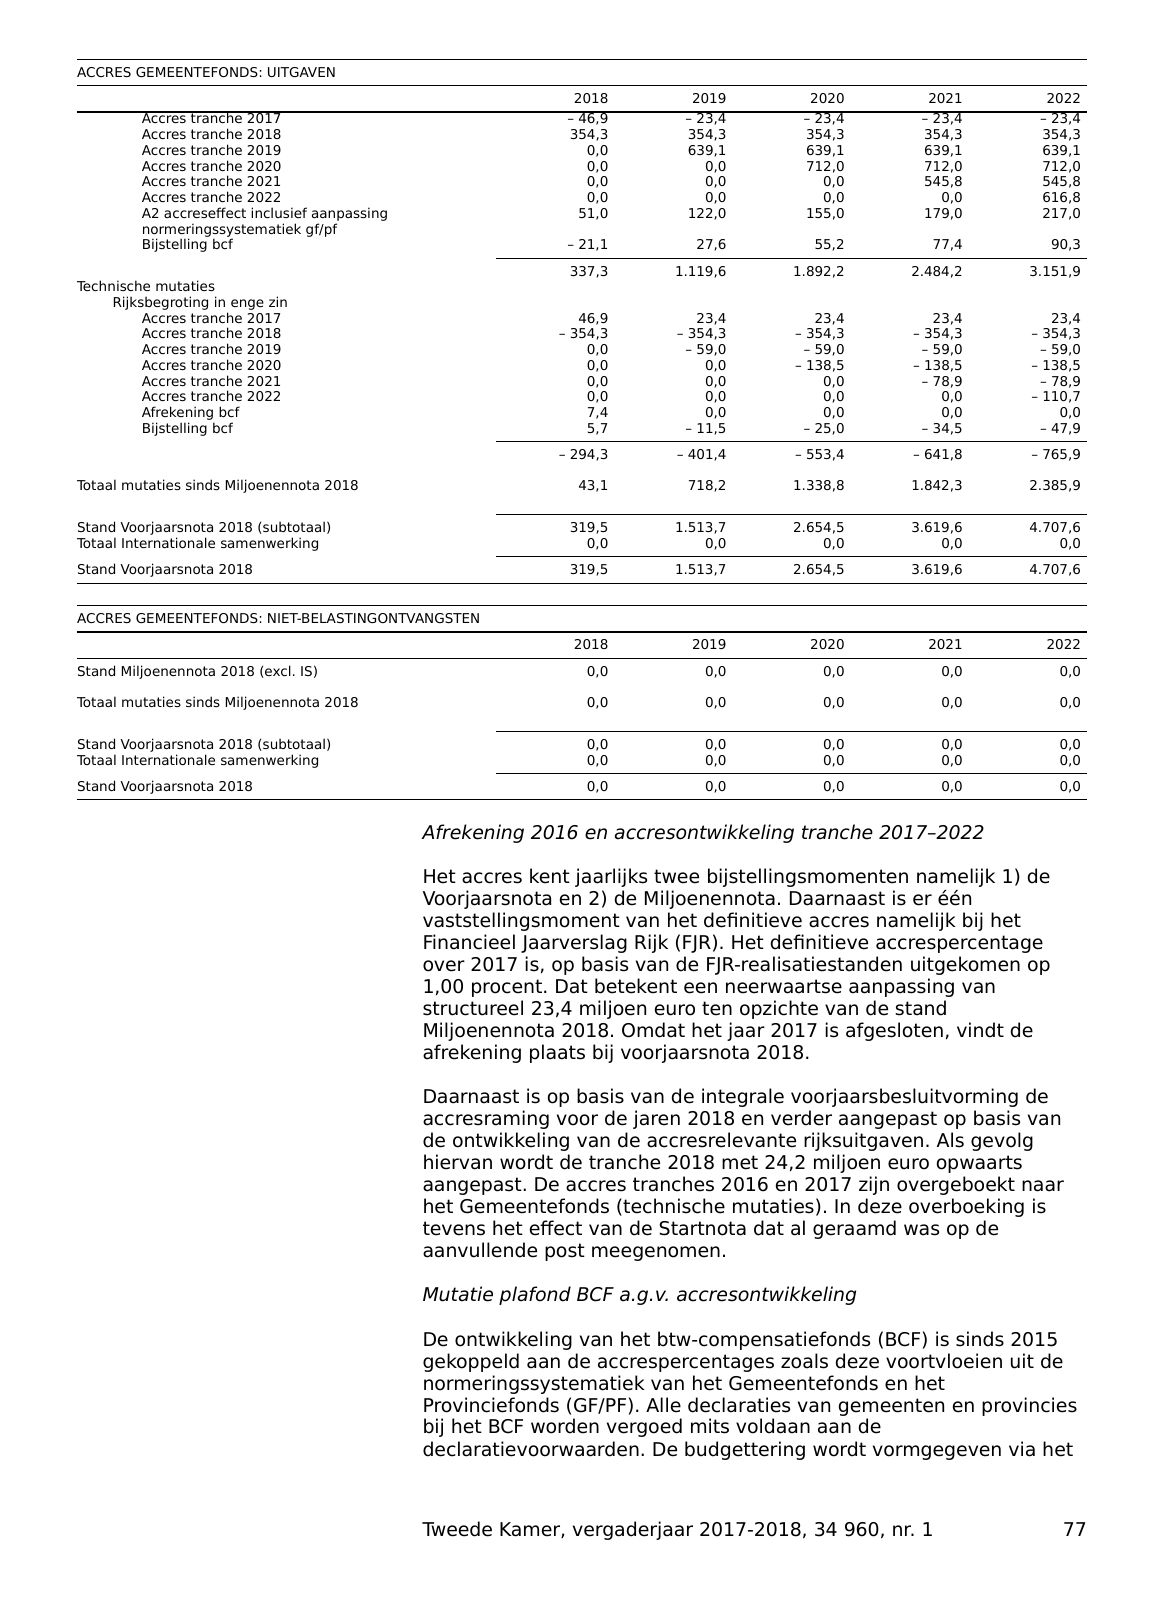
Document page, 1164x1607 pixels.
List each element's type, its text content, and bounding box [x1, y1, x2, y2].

table_cell 0,0 [732, 374, 850, 389]
table_cell [77, 374, 106, 389]
table_cell 0,0 [496, 159, 614, 174]
table_cell Totaal Internationale samenwerking [77, 753, 496, 773]
table_cell 7,4 [496, 405, 614, 421]
table_cell 155,0 [732, 206, 850, 237]
table_cell 354,3 [496, 127, 614, 143]
table_cell 0,0 [496, 753, 614, 773]
table_cell 0,0 [496, 174, 614, 190]
table_cell 337,3 [496, 259, 614, 279]
table_cell [136, 633, 496, 658]
table_cell 0,0 [969, 774, 1087, 799]
table_cell Rijksbegroting in enge zin [106, 295, 496, 311]
table_cell 0,0 [850, 774, 968, 799]
table_cell 2022 [969, 86, 1087, 111]
table_cell 2.484,2 [850, 259, 968, 279]
table_cell – 641,8 [850, 442, 968, 462]
table_cell [77, 342, 106, 358]
table_cell [77, 679, 106, 695]
table_cell 319,5 [496, 515, 614, 536]
table_cell 217,0 [969, 206, 1087, 237]
table_cell 2.654,5 [732, 557, 850, 582]
table_cell – 78,9 [969, 374, 1087, 389]
table_cell [106, 711, 136, 731]
table_cell [496, 463, 614, 478]
table_cell [106, 441, 136, 462]
table_cell 0,0 [614, 695, 732, 711]
table_cell [77, 206, 106, 237]
table_cell 639,1 [850, 143, 968, 158]
table_cell 0,0 [969, 753, 1087, 773]
table_cell 0,0 [614, 159, 732, 174]
table_cell [106, 389, 136, 405]
table_cell 179,0 [850, 206, 968, 237]
table_cell 319,5 [496, 557, 614, 582]
table_cell 0,0 [496, 659, 614, 679]
table_cell 1.119,6 [614, 259, 732, 279]
table_cell 0,0 [614, 190, 732, 206]
table_cell 2020 [732, 633, 850, 658]
table_cell – 23,4 [732, 113, 850, 127]
table_cell 23,4 [732, 311, 850, 326]
table_cell [732, 494, 850, 514]
table_cell [136, 86, 496, 111]
table_cell – 354,3 [969, 326, 1087, 342]
table_cell – 765,9 [969, 442, 1087, 462]
table_cell 1.513,7 [614, 557, 732, 582]
table_cell 616,8 [969, 190, 1087, 206]
table_cell [850, 279, 968, 295]
table_cell [136, 711, 496, 731]
table_cell [106, 463, 136, 478]
table_cell 0,0 [850, 753, 968, 773]
table_cell Bijstelling bcf [136, 421, 496, 441]
table_cell 5,7 [496, 421, 614, 441]
table_cell 2018 [496, 633, 614, 658]
table_cell 0,0 [614, 389, 732, 405]
table_cell [106, 258, 136, 279]
table_cell [969, 679, 1087, 695]
subtitle Mutatie plafond BCF a.g.v. accresontwikkeling [422, 1284, 1087, 1306]
table_cell [106, 159, 136, 174]
table_cell [614, 494, 732, 514]
table_cell [106, 374, 136, 389]
table_cell 0,0 [732, 732, 850, 752]
table_cell 0,0 [496, 143, 614, 158]
table_cell Stand Voorjaarsnota 2018 (subtotaal) [77, 514, 496, 536]
table_cell [136, 258, 496, 279]
table_cell [106, 326, 136, 342]
table_cell 712,0 [850, 159, 968, 174]
table_cell – 23,4 [969, 113, 1087, 127]
table_cell [106, 405, 136, 421]
table_cell – 59,0 [732, 342, 850, 358]
table_cell – 354,3 [614, 326, 732, 342]
table_cell 0,0 [732, 405, 850, 421]
table_cell 1.338,8 [732, 478, 850, 494]
table_cell 0,0 [496, 389, 614, 405]
table_cell 639,1 [969, 143, 1087, 158]
table_cell 0,0 [496, 342, 614, 358]
table_cell 639,1 [732, 143, 850, 158]
table_cell Accres tranche 2018 [136, 326, 496, 342]
table_cell [77, 326, 106, 342]
table_cell 55,2 [732, 237, 850, 258]
table_cell – 78,9 [850, 374, 968, 389]
table_cell 51,0 [496, 206, 614, 237]
table_cell 0,0 [614, 374, 732, 389]
table_cell 718,2 [614, 478, 732, 494]
table_cell 0,0 [850, 405, 968, 421]
table_cell 639,1 [614, 143, 732, 158]
table_cell – 110,7 [969, 389, 1087, 405]
table_cell 0,0 [732, 389, 850, 405]
table_cell 0,0 [496, 374, 614, 389]
subtitle Afrekening 2016 en accresontwikkeling tranche 2017–2022 [422, 822, 1087, 844]
table_cell [77, 494, 106, 514]
table_cell Accres tranche 2020 [136, 159, 496, 174]
table_cell [614, 463, 732, 478]
table_cell [614, 279, 732, 295]
table_cell [77, 258, 106, 279]
table_cell [732, 711, 850, 731]
table_cell [614, 679, 732, 695]
table_cell – 138,5 [732, 358, 850, 373]
table_cell 90,3 [969, 237, 1087, 258]
table_cell [77, 127, 106, 143]
table_cell [106, 143, 136, 158]
table_cell – 138,5 [969, 358, 1087, 373]
table_cell 3.619,6 [850, 557, 968, 582]
table_cell [106, 237, 136, 258]
table_cell Accres tranche 2021 [136, 174, 496, 190]
table_cell [136, 679, 496, 695]
table_cell 2.654,5 [732, 515, 850, 536]
table_cell 0,0 [614, 774, 732, 799]
table_cell 0,0 [969, 695, 1087, 711]
table_cell [77, 463, 106, 478]
table_cell 0,0 [496, 536, 614, 556]
table_cell 0,0 [496, 190, 614, 206]
table_cell 0,0 [614, 536, 732, 556]
table_cell 2021 [850, 633, 968, 658]
table_cell 712,0 [732, 159, 850, 174]
table_cell 545,8 [969, 174, 1087, 190]
table_cell 545,8 [850, 174, 968, 190]
table_cell [106, 358, 136, 373]
table_cell 0,0 [850, 190, 968, 206]
table_cell 43,1 [496, 478, 614, 494]
table_cell Accres tranche 2017 [136, 311, 496, 326]
table_cell 0,0 [496, 695, 614, 711]
table_cell 0,0 [732, 174, 850, 190]
table_cell – 21,1 [496, 237, 614, 258]
table_cell [496, 679, 614, 695]
table_cell Stand Voorjaarsnota 2018 (subtotaal) [77, 731, 496, 752]
table_cell [77, 311, 106, 326]
table_cell [77, 295, 106, 311]
table_cell Accres tranche 2019 [136, 143, 496, 158]
table_cell [106, 311, 136, 326]
table_cell 0,0 [732, 190, 850, 206]
table_cell 2022 [969, 633, 1087, 658]
table_cell [969, 295, 1087, 311]
table_cell [77, 405, 106, 421]
table_cell 0,0 [614, 405, 732, 421]
table_cell Accres tranche 2020 [136, 358, 496, 373]
table_cell 0,0 [614, 659, 732, 679]
table_cell Accres tranche 2022 [136, 389, 496, 405]
table_cell 2.385,9 [969, 478, 1087, 494]
table_cell 354,3 [969, 127, 1087, 143]
table_cell [136, 441, 496, 462]
table_cell Accres tranche 2022 [136, 190, 496, 206]
table_cell 2019 [614, 86, 732, 111]
table_cell – 11,5 [614, 421, 732, 441]
table_cell [136, 494, 496, 514]
table_cell [496, 279, 614, 295]
table_cell 0,0 [614, 732, 732, 752]
table_cell 0,0 [614, 358, 732, 373]
table_cell 2019 [614, 633, 732, 658]
table_cell – 34,5 [850, 421, 968, 441]
table_cell [106, 190, 136, 206]
table_cell [850, 463, 968, 478]
table_cell 1.892,2 [732, 259, 850, 279]
table_cell 0,0 [614, 174, 732, 190]
table_cell 0,0 [732, 695, 850, 711]
table_cell [106, 86, 136, 111]
text Daarnaast is op basis van de integrale voorjaarsbesluitvorming de accresraming voor de jaren 2018 en verder aangepast op basis van de ontwikkeling van de accresrelevante rijksuitgaven. Als gevolg hiervan wordt de tranche 2018 met 24,2 miljoen euro opwaarts aangepast. De accres tranches 2016 en 2017 zijn overgeboekt naar het Gemeentefonds (technische mutaties). In deze overboeking is tevens het effect van de Startnota dat al geraamd was op de aanvullende post meegenomen. [422, 1086, 1087, 1262]
table_cell Stand Miljoenennota 2018 (excl. IS) [77, 659, 496, 679]
table_cell [106, 633, 136, 658]
table_cell 27,6 [614, 237, 732, 258]
table_cell – 553,4 [732, 442, 850, 462]
table_cell Totaal mutaties sinds Miljoenennota 2018 [77, 695, 496, 711]
table_cell 2020 [732, 86, 850, 111]
table_cell [77, 143, 106, 158]
table_cell [850, 295, 968, 311]
table_cell 712,0 [969, 159, 1087, 174]
table_cell – 138,5 [850, 358, 968, 373]
table_cell 0,0 [496, 732, 614, 752]
table_cell Technische mutaties [77, 279, 496, 295]
table_cell [614, 711, 732, 731]
table_cell 0,0 [614, 753, 732, 773]
table_cell [106, 342, 136, 358]
table_cell [77, 711, 106, 731]
table_cell 0,0 [732, 659, 850, 679]
table_cell [732, 463, 850, 478]
table_cell [850, 679, 968, 695]
table_cell [106, 174, 136, 190]
table_cell [136, 463, 496, 478]
table_cell [732, 295, 850, 311]
table_cell – 59,0 [614, 342, 732, 358]
table_cell 23,4 [969, 311, 1087, 326]
table_cell – 23,4 [614, 113, 732, 127]
table_cell 0,0 [850, 659, 968, 679]
table_cell 354,3 [850, 127, 968, 143]
table_cell [77, 633, 106, 658]
table_cell – 354,3 [732, 326, 850, 342]
table_cell Afrekening bcf [136, 405, 496, 421]
table_cell Stand Voorjaarsnota 2018 [77, 773, 496, 799]
table_cell [969, 463, 1087, 478]
table_cell [77, 190, 106, 206]
table_cell 0,0 [969, 405, 1087, 421]
table_cell 2021 [850, 86, 968, 111]
text Het accres kent jaarlijks twee bijstellingsmomenten namelijk 1) de Voorjaarsnota en 2) de Miljoenennota. Daarnaast is er één vaststellingsmoment van het definitieve accres namelijk bij het Financieel Jaarverslag Rijk (FJR). Het definitieve accrespercentage over 2017 is, op basis van de FJR-realisatiestanden uitgekomen op 1,00 procent. Dat betekent een neerwaartse aanpassing van structureel 23,4 miljoen euro ten opzichte van de stand Miljoenennota 2018. Omdat het jaar 2017 is afgesloten, vindt de afrekening plaats bij voorjaarsnota 2018. [422, 866, 1087, 1064]
table_cell [77, 174, 106, 190]
table_cell Accres tranche 2017 [136, 113, 496, 127]
table_cell 4.707,6 [969, 515, 1087, 536]
table_cell 122,0 [614, 206, 732, 237]
table_cell 354,3 [614, 127, 732, 143]
table_cell 0,0 [850, 389, 968, 405]
table_cell [77, 159, 106, 174]
table_cell 1.513,7 [614, 515, 732, 536]
table_cell 0,0 [732, 753, 850, 773]
table_cell Totaal mutaties sinds Miljoenennota 2018 [77, 478, 496, 494]
table_cell [106, 113, 136, 127]
table_cell [77, 421, 106, 441]
table_cell 0,0 [969, 659, 1087, 679]
table_cell [106, 421, 136, 441]
table_cell 1.842,3 [850, 478, 968, 494]
table_cell A2 accreseffect inclusief aanpassing normeringssystematiek gf/pf [136, 206, 496, 237]
table_cell Accres tranche 2019 [136, 342, 496, 358]
table_cell [77, 389, 106, 405]
table_cell [614, 295, 732, 311]
table_cell Accres tranche 2018 [136, 127, 496, 143]
table_cell [850, 711, 968, 731]
table_cell [106, 206, 136, 237]
table_cell – 401,4 [614, 442, 732, 462]
table_cell [77, 237, 106, 258]
table_cell [969, 494, 1087, 514]
table_cell Stand Voorjaarsnota 2018 [77, 556, 496, 582]
table_cell [77, 358, 106, 373]
table_cell – 46,9 [496, 113, 614, 127]
table_cell 23,4 [850, 311, 968, 326]
table_cell [850, 494, 968, 514]
table_cell 3.151,9 [969, 259, 1087, 279]
table_cell Accres tranche 2021 [136, 374, 496, 389]
table_cell – 59,0 [850, 342, 968, 358]
table_cell 0,0 [732, 774, 850, 799]
table_cell 23,4 [614, 311, 732, 326]
table_cell – 47,9 [969, 421, 1087, 441]
table_header ACCRES GEMEENTEFONDS: NIET-BELASTINGONTVANGSTEN [77, 606, 1087, 631]
table_cell – 354,3 [496, 326, 614, 342]
table_header ACCRES GEMEENTEFONDS: UITGAVEN [77, 60, 1087, 85]
text De ontwikkeling van het btw-compensatiefonds (BCF) is sinds 2015 gekoppeld aan de accrespercentages zoals deze voortvloeien uit de normeringssystematiek van het Gemeentefonds en het Provinciefonds (GF/PF). Alle declaraties van gemeenten en provincies bij het BCF worden vergoed mits voldaan aan de declaratievoorwaarden. De budgettering wordt vormgegeven via het [422, 1328, 1087, 1460]
table_cell – 59,0 [969, 342, 1087, 358]
table_cell – 294,3 [496, 442, 614, 462]
table_cell 0,0 [850, 732, 968, 752]
table_cell [77, 86, 106, 111]
table_cell [969, 711, 1087, 731]
table_cell 77,4 [850, 237, 968, 258]
table_cell 354,3 [732, 127, 850, 143]
table_cell [496, 494, 614, 514]
table_cell 0,0 [496, 774, 614, 799]
table_cell [106, 494, 136, 514]
table_cell 0,0 [732, 536, 850, 556]
table_cell [106, 679, 136, 695]
table_cell 0,0 [850, 695, 968, 711]
table_cell Totaal Internationale samenwerking [77, 536, 496, 556]
table_cell 4.707,6 [969, 557, 1087, 582]
table_cell – 25,0 [732, 421, 850, 441]
table_cell 2018 [496, 86, 614, 111]
table_cell [77, 113, 106, 127]
table_cell [732, 679, 850, 695]
table_cell [496, 295, 614, 311]
table_cell [106, 127, 136, 143]
table_cell 3.619,6 [850, 515, 968, 536]
table_cell [496, 711, 614, 731]
table_cell 0,0 [969, 536, 1087, 556]
table_cell [732, 279, 850, 295]
table_cell Bijstelling bcf [136, 237, 496, 258]
table_cell – 354,3 [850, 326, 968, 342]
table_cell [77, 441, 106, 462]
table_cell [969, 279, 1087, 295]
table_cell 0,0 [850, 536, 968, 556]
table_cell 0,0 [969, 732, 1087, 752]
table_cell – 23,4 [850, 113, 968, 127]
table_cell 46,9 [496, 311, 614, 326]
table_cell 0,0 [496, 358, 614, 373]
